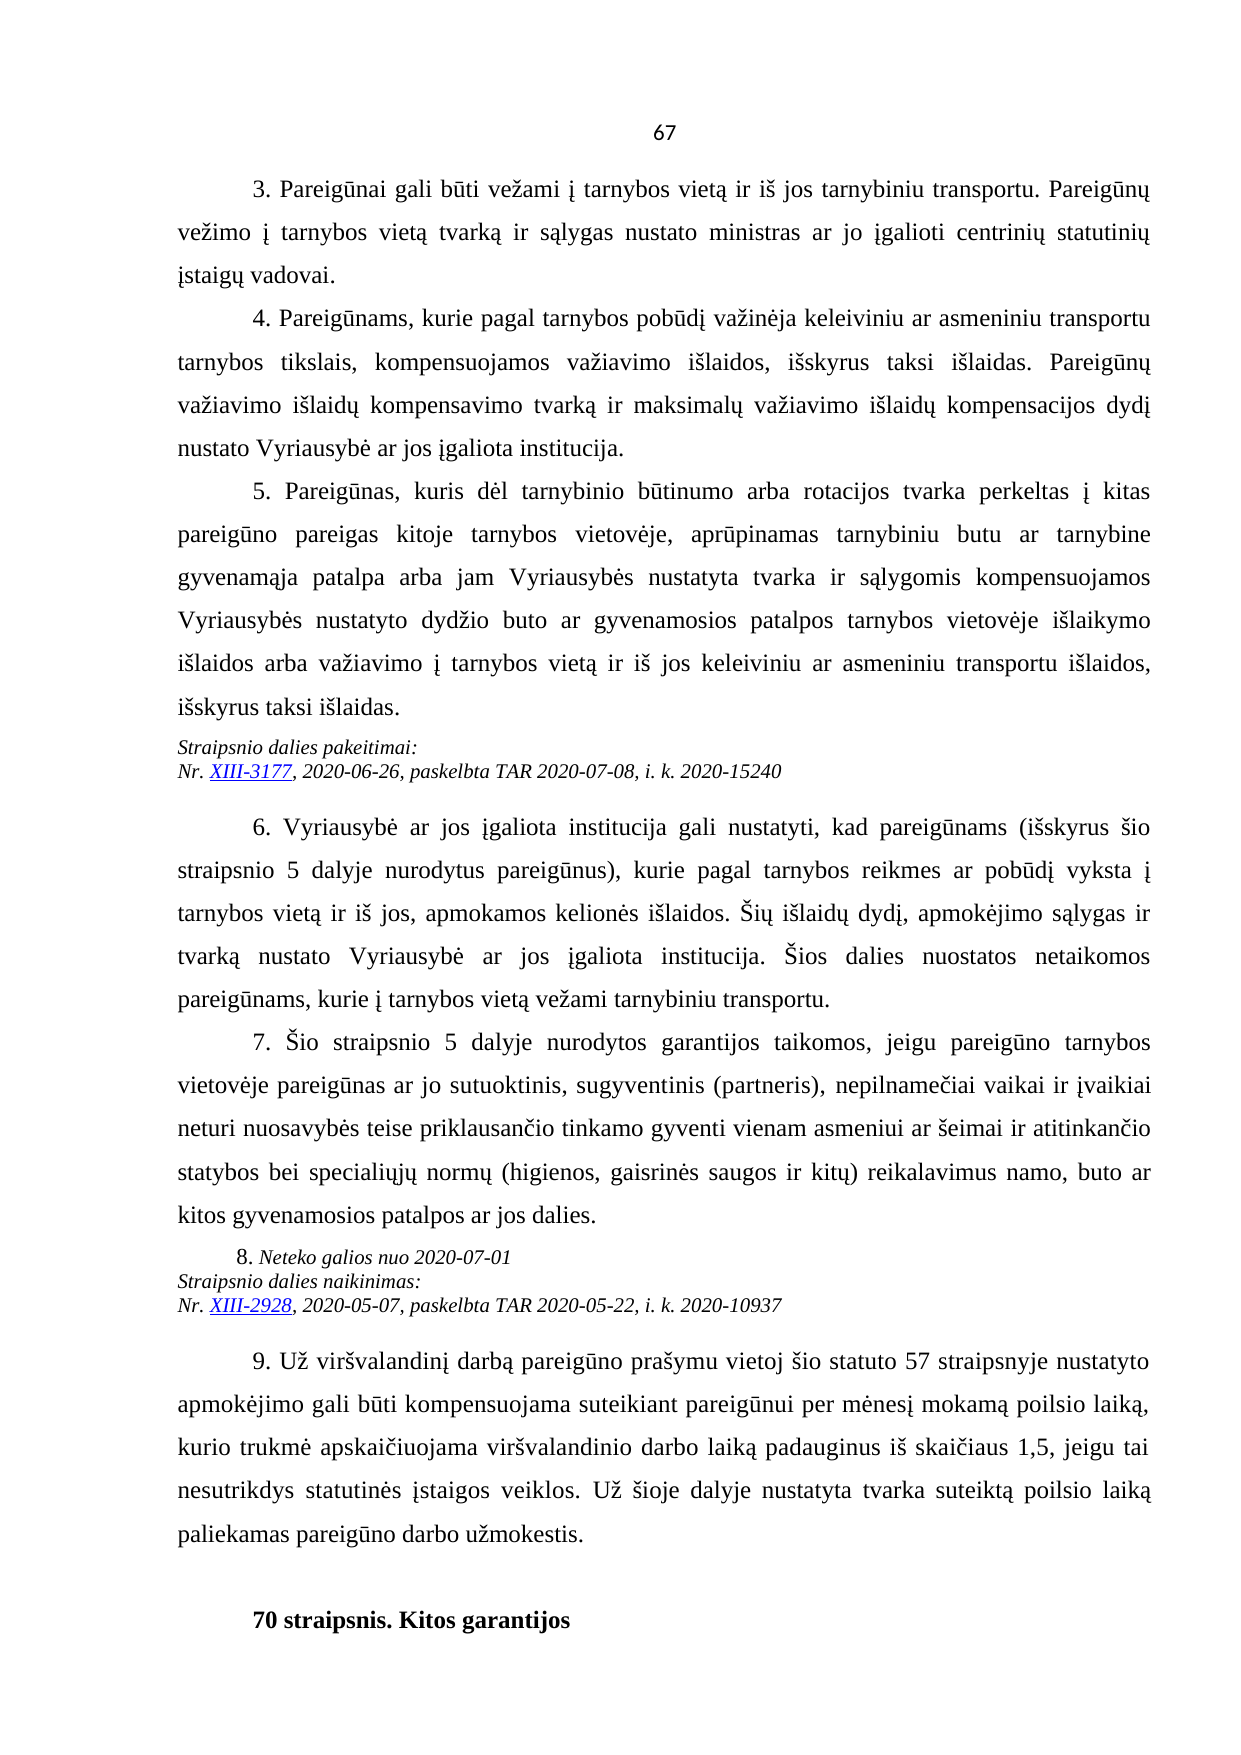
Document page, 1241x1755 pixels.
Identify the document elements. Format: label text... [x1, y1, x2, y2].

text 9. Už viršvalandinį darbą pareigūno prašymu vietoj šio statuto 57 straipsnyje nustatyto apmokėjimo gali būti kompensuojama suteikiant pareigūnui per mėnesį mokamą poilsio laiką, kurio trukmė apskaičiuojama viršvalandinio darbo laiką padauginus iš skaičiaus 1,5, jeigu tai nesutrikdys statutinės įstaigos veiklos. Už šioje dalyje nustatyta tvarka suteiktą poilsio laiką paliekamas pareigūno darbo užmokestis. [177, 1346, 1152, 1547]
text Nr. XIII-3177, 2020-06-26, paskelbta TAR 2020-07-08, i. k. 2020-15240 [177, 759, 1152, 783]
text Straipsnio dalies naikinimas: [177, 1269, 1152, 1293]
text 70 straipsnis. Kitos garantijos [177, 1605, 1152, 1634]
text Nr. XIII-2928, 2020-05-07, paskelbta TAR 2020-05-22, i. k. 2020-10937 [177, 1293, 1152, 1317]
text 3. Pareigūnai gali būti vežami į tarnybos vietą ir iš jos tarnybiniu transportu. Pareigūnų vežimo į tarnybos vietą tvarką ir sąlygas nustato ministras ar jo įgalioti centrinių statutinių įstaigų vadovai. [177, 174, 1152, 289]
text 8. Neteko galios nuo 2020-07-01 [177, 1243, 1152, 1269]
text 6. Vyriausybė ar jos įgaliota institucija gali nustatyti, kad pareigūnams (išskyrus šio straipsnio 5 dalyje nurodytus pareigūnus), kurie pagal tarnybos reikmes ar pobūdį vyksta į tarnybos vietą ir iš jos, apmokamos kelionės išlaidos. Šių išlaidų dydį, apmokėjimo sąlygas ir tvarką nustato Vyriausybė ar jos įgaliota institucija. Šios dalies nuostatos netaikomos pareigūnams, kurie į tarnybos vietą vežami tarnybiniu transportu. [177, 812, 1152, 1013]
text 4. Pareigūnams, kurie pagal tarnybos pobūdį važinėja keleiviniu ar asmeniniu transportu tarnybos tikslais, kompensuojamos važiavimo išlaidos, išskyrus taksi išlaidas. Pareigūnų važiavimo išlaidų kompensavimo tvarką ir maksimalų važiavimo išlaidų kompensacijos dydį nustato Vyriausybė ar jos įgaliota institucija. [177, 303, 1152, 462]
text 7. Šio straipsnio 5 dalyje nurodytos garantijos taikomos, jeigu pareigūno tarnybos vietovėje pareigūnas ar jo sutuoktinis, sugyventinis (partneris), nepilnamečiai vaikai ir įvaikiai neturi nuosavybės teise priklausančio tinkamo gyventi vienam asmeniui ar šeimai ir atitinkančio statybos bei specialiųjų normų (higienos, gaisrinės saugos ir kitų) reikalavimus namo, buto ar kitos gyvenamosios patalpos ar jos dalies. [177, 1027, 1152, 1228]
text 5. Pareigūnas, kuris dėl tarnybinio būtinumo arba rotacijos tvarka perkeltas į kitas pareigūno pareigas kitoje tarnybos vietovėje, aprūpinamas tarnybiniu butu ar tarnybine gyvenamąja patalpa arba jam Vyriausybės nustatyta tvarka ir sąlygomis kompensuojamos Vyriausybės nustatyto dydžio buto ar gyvenamosios patalpos tarnybos vietovėje išlaikymo išlaidos arba važiavimo į tarnybos vietą ir iš jos keleiviniu ar asmeniniu transportu išlaidos, išskyrus taksi išlaidas. [177, 476, 1152, 720]
text Straipsnio dalies pakeitimai: [177, 735, 1152, 759]
